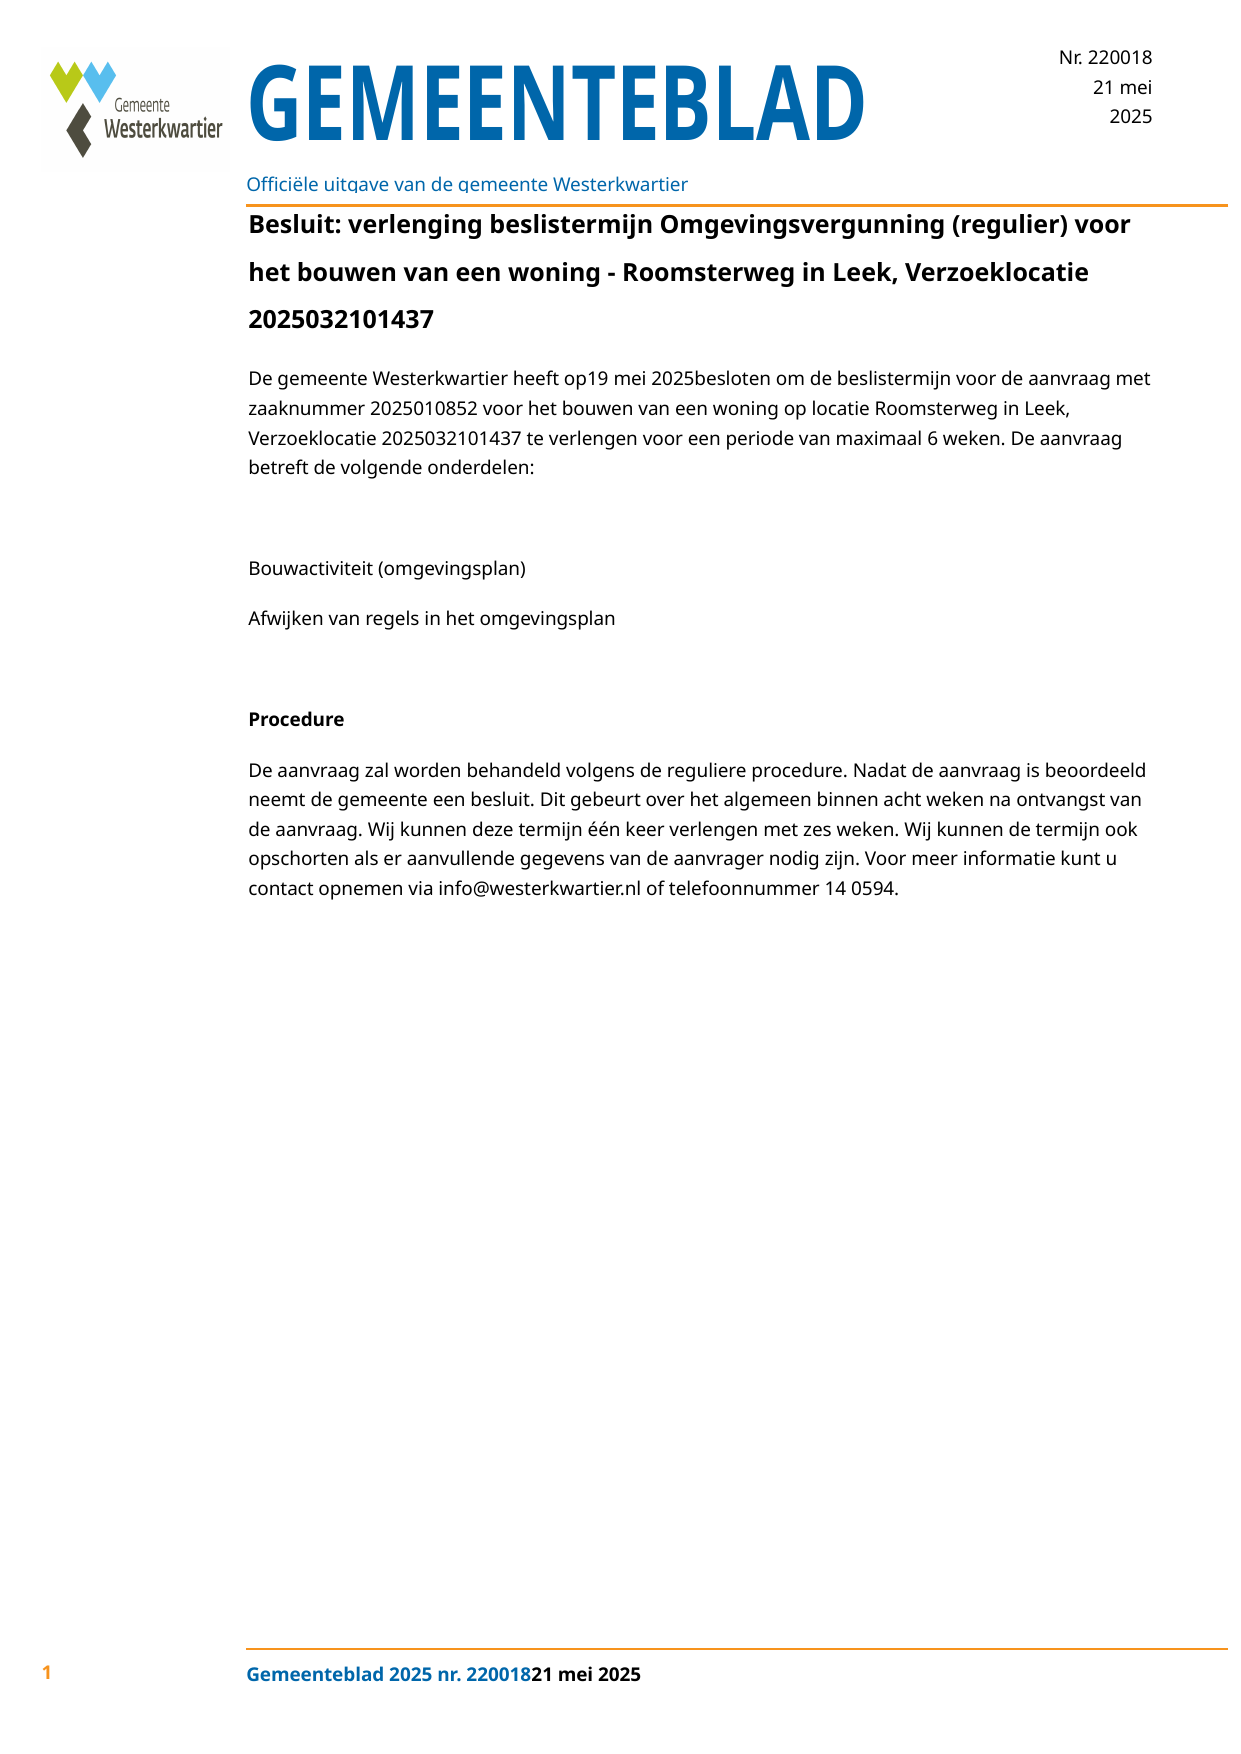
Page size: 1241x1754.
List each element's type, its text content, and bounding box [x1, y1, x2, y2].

text Afwijken van regels in het omgevingsplan [248, 606, 1152, 631]
text De gemeente Westerkwartier heeft op19 mei 2025besloten om de beslistermijn voor de aanvraag met zaaknummer 2025010852 voor het bouwen van een woning op locatie Roomsterweg in Leek, Verzoeklocatie 2025032101437 te verlengen voor een periode van maximaal 6 weken. De aanvraag betreft de volgende onderdelen: [248, 366, 1152, 480]
text Procedure [248, 706, 1152, 732]
text De aanvraag zal worden behandeld volgens de reguliere procedure. Nadat de aanvraag is beoordeeld neemt de gemeente een besluit. Dit gebeurt over het algemeen binnen acht weken na ontvangst van de aanvraag. Wij kunnen deze termijn één keer verlengen met zes weken. Wij kunnen de termijn ook opschorten als er aanvullende gegevens van de aanvrager nodig zijn. Voor meer informatie kunt u contact opnemen via info@westerkwartier.nl of telefoonnummer 14 0594. [248, 757, 1152, 901]
text Bouwactiviteit (omgevingsplan) [248, 555, 1152, 581]
picture [41, 47, 231, 172]
text Besluit: verlenging beslistermijn Omgevingsvergunning (regulier) voor het bouwen van een woning - Roomsterweg in Leek, Verzoeklocatie 2025032101437 [248, 207, 1152, 336]
